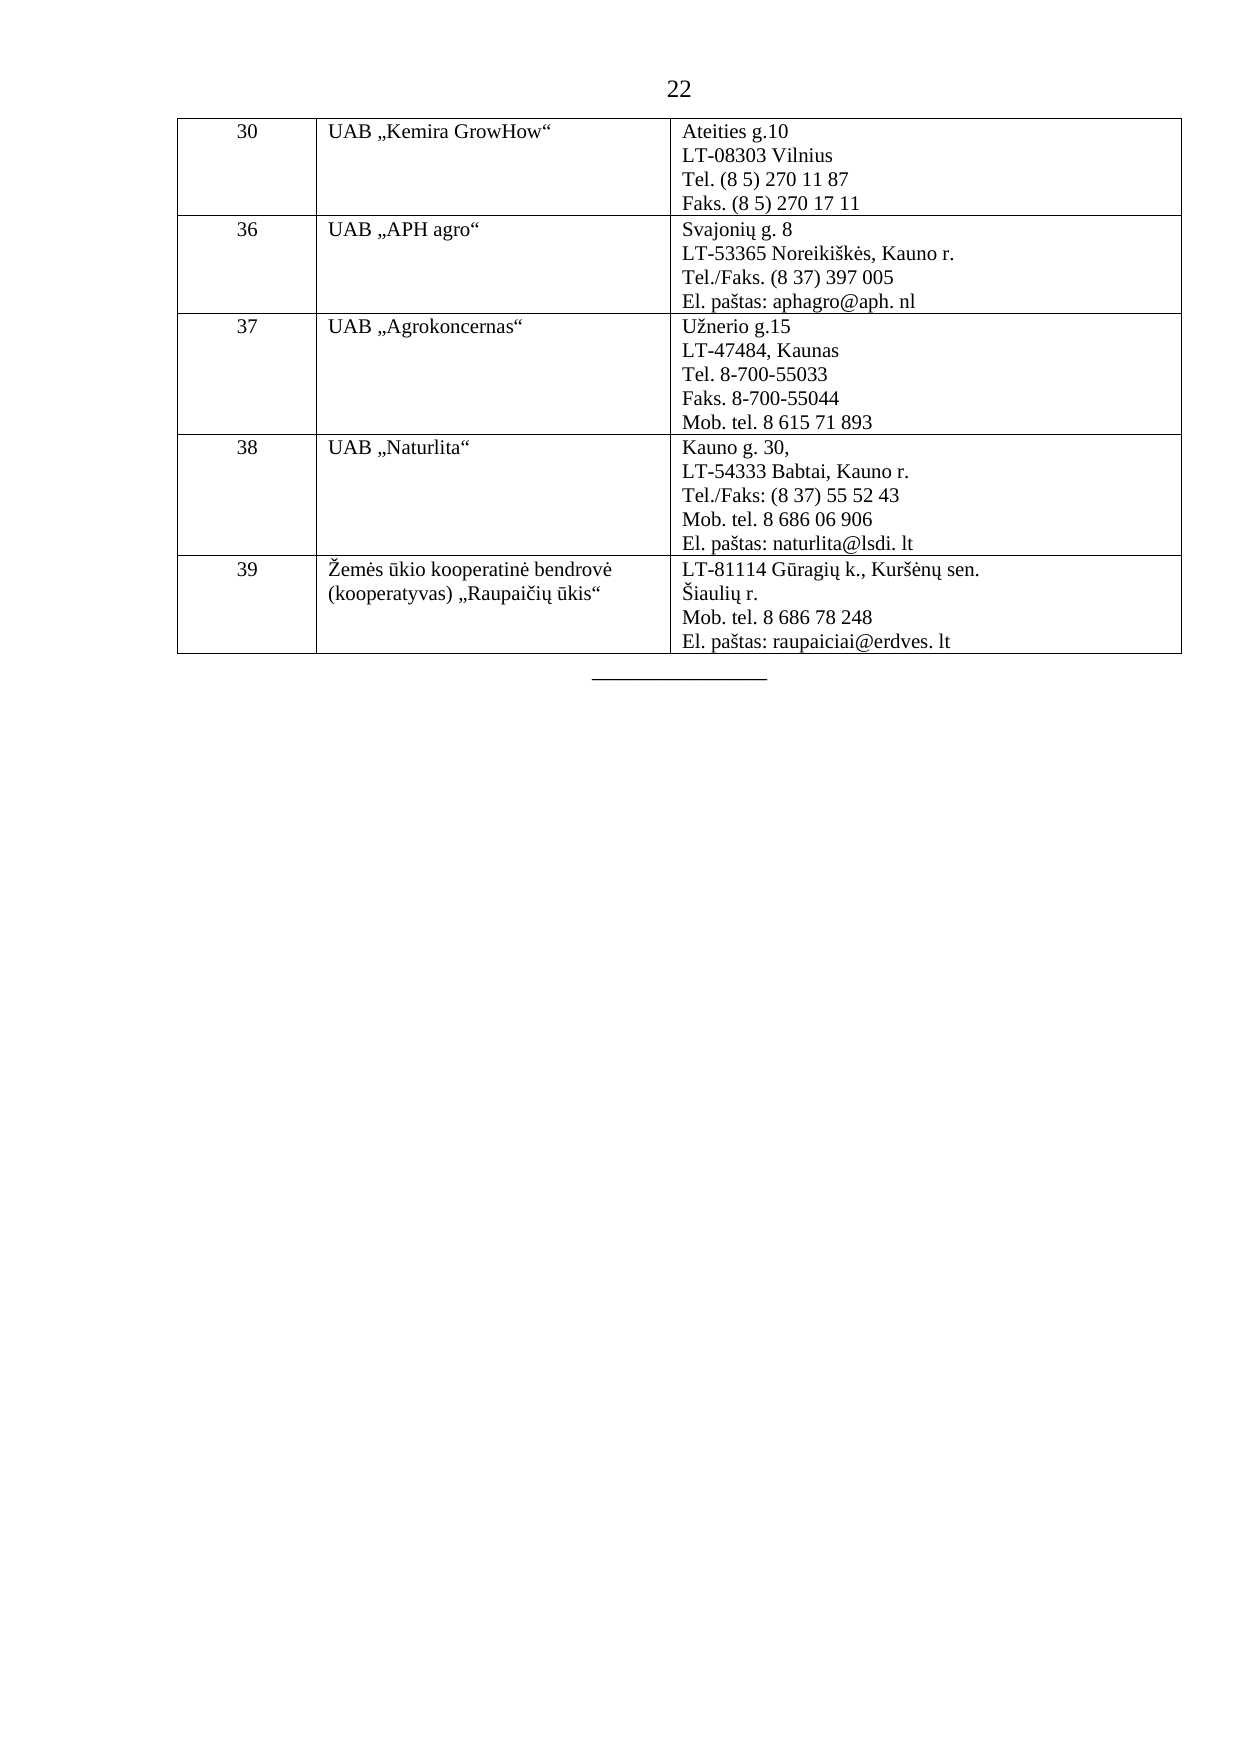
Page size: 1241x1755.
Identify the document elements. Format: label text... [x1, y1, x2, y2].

table_cell Svajonių g. 8 LT-53365 Noreikiškės, Kauno r. Tel./Faks. (8 37) 397 005 El. paštas: aphagro@aph. nl [671, 216, 1181, 313]
table_cell UAB „Kemira GrowHow“ [317, 119, 670, 215]
table_cell Kauno g. 30, LT-54333 Babtai, Kauno r. Tel./Faks: (8 37) 55 52 43 Mob. tel. 8 686 06 906 El. paštas: naturlita@lsdi. lt [671, 435, 1181, 555]
table_cell Užnerio g.15 LT-47484, Kaunas Tel. 8-700-55033 Faks. 8-700-55044 Mob. tel. 8 615 71 893 [671, 314, 1181, 434]
table_cell Ateities g.10 LT-08303 Vilnius Tel. (8 5) 270 11 87 Faks. (8 5) 270 17 11 [671, 119, 1181, 215]
table_cell 39 [178, 556, 316, 653]
table_cell 38 [178, 435, 316, 555]
table_cell UAB „Agrokoncernas“ [317, 314, 670, 434]
table_cell UAB „APH agro“ [317, 216, 670, 313]
table_cell 37 [178, 314, 316, 434]
table_cell 36 [178, 216, 316, 313]
table_cell UAB „Naturlita“ [317, 435, 670, 555]
text ______________ [177, 654, 1181, 682]
table_cell LT-81114 Gūragių k., Kuršėnų sen. Šiaulių r. Mob. tel. 8 686 78 248 El. paštas: raupaiciai@erdves. lt [671, 556, 1181, 653]
table_cell 30 [178, 119, 316, 215]
table_cell Žemės ūkio kooperatinė bendrovė (kooperatyvas) „Raupaičių ūkis“ [317, 556, 670, 653]
